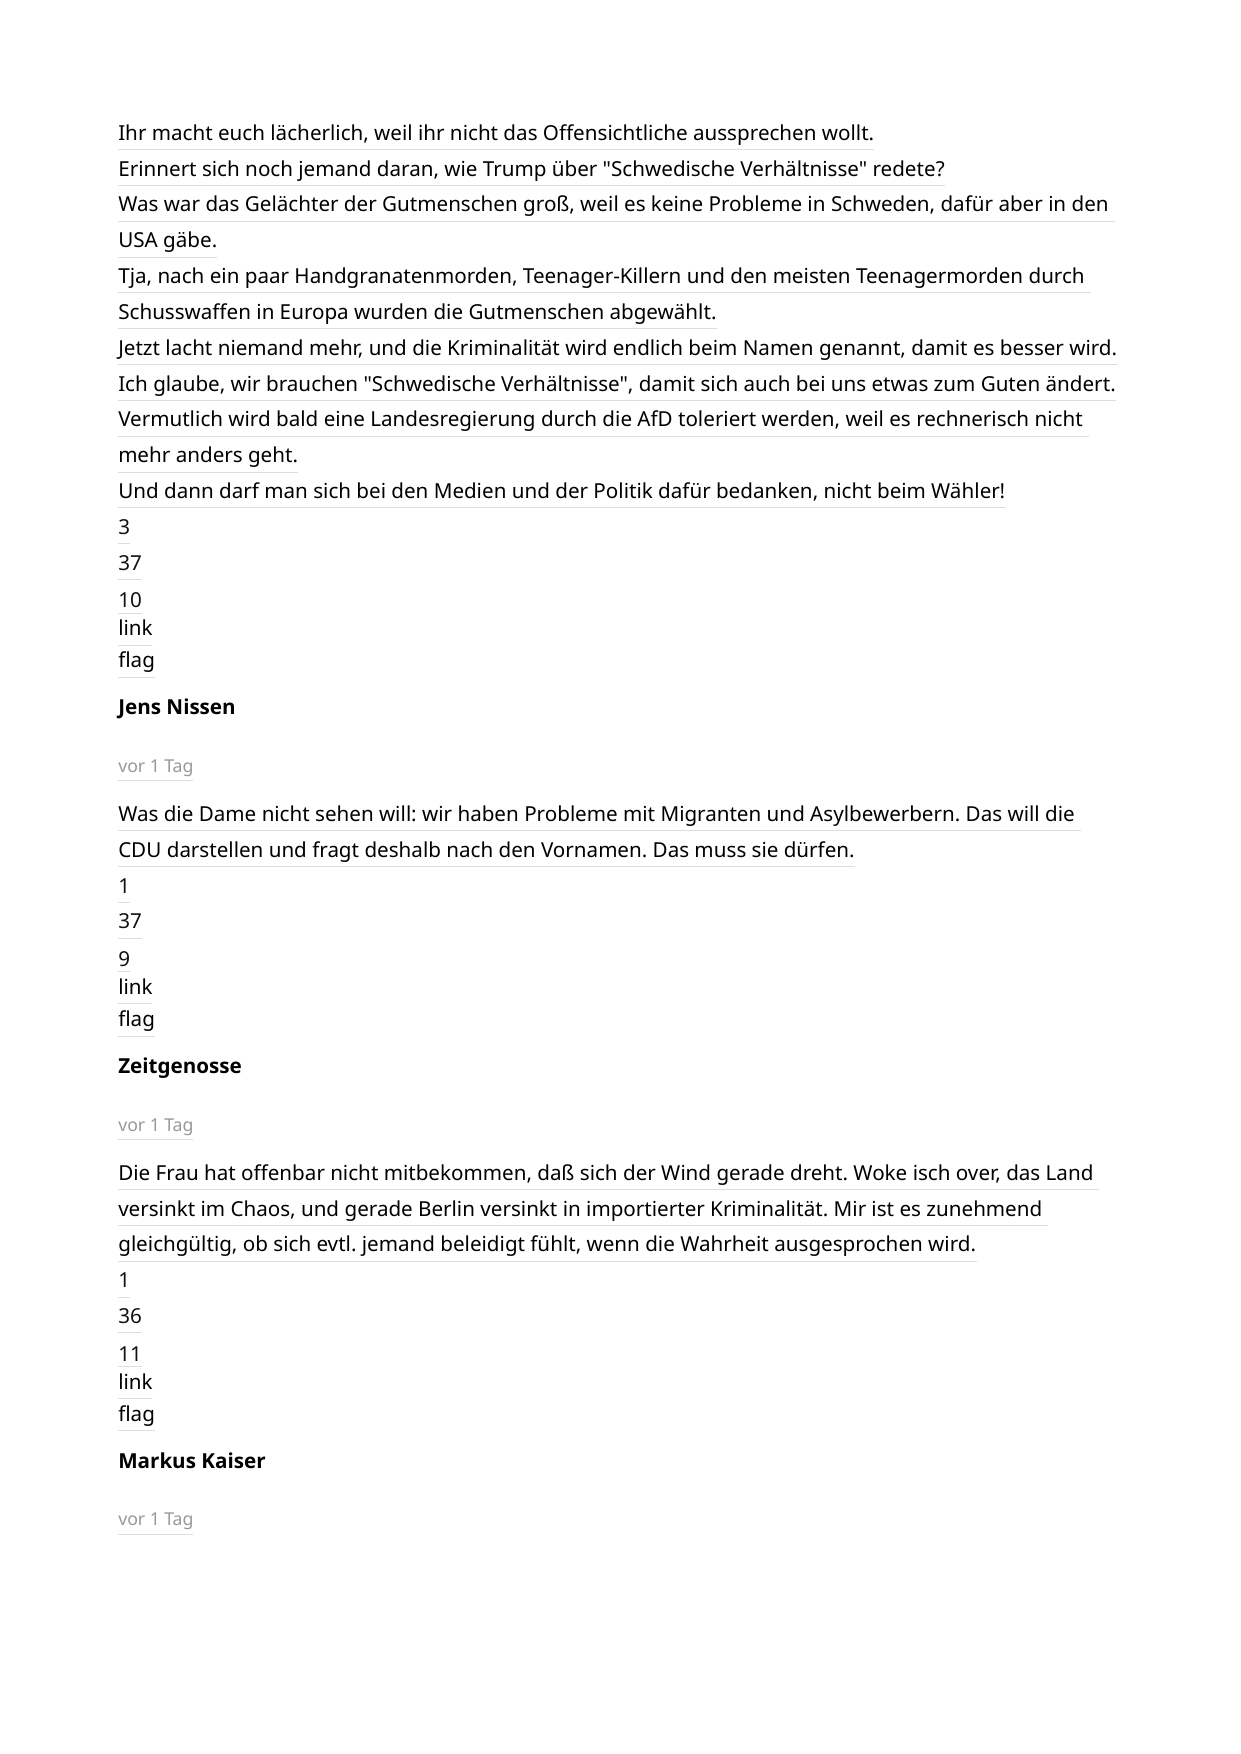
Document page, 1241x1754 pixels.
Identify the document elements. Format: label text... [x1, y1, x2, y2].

text flag [118, 646, 1122, 678]
text link [118, 1367, 1122, 1399]
text Was die Dame nicht sehen will: wir haben Probleme mit Migranten und Asylbewerbern. Das will die CDU darstellen und fragt deshalb nach den Vornamen. Das muss sie dürfen. [118, 799, 1122, 867]
text flag [118, 1004, 1122, 1037]
text Jens Nissen [118, 693, 1122, 721]
text 36 [118, 1301, 1122, 1333]
text 9 [118, 943, 1122, 972]
text 1 [118, 1266, 1122, 1298]
text link [118, 614, 1122, 646]
text Zeitgenosse [118, 1051, 1122, 1079]
text 10 [118, 584, 1122, 614]
text 1 [118, 871, 1122, 903]
text Ihr macht euch lächerlich, weil ihr nicht das Offensichtliche aussprechen wollt. Erinnert sich noch jemand daran, wie Trump über "Schwedische Verhältnisse" redete? Was war das Gelächter der Gutmenschen groß, weil es keine Probleme in Schweden, dafür aber in den USA gäbe. Tja, nach ein paar Handgranatenmorden, Teenager-Killern und den meisten Teenagermorden durch Schusswaffen in Europa wurden die Gutmenschen abgewählt. Jetzt lacht niemand mehr, und die Kriminalität wird endlich beim Namen genannt, damit es besser wird. Ich glaube, wir brauchen "Schwedische Verhältnisse", damit sich auch bei uns etwas zum Guten ändert. Vermutlich wird bald eine Landesregierung durch die AfD toleriert werden, weil es rechnerisch nicht mehr anders geht. Und dann darf man sich bei den Medien und der Politik dafür bedanken, nicht beim Wähler! [118, 118, 1122, 508]
text 11 [118, 1337, 1122, 1367]
text link [118, 972, 1122, 1004]
text 37 [118, 907, 1122, 939]
text Die Frau hat offenbar nicht mitbekommen, daß sich der Wind gerade dreht. Woke isch over, das Land versinkt im Chaos, und gerade Berlin versinkt in importierter Kriminalität. Mir ist es zunehmend gleichgültig, ob sich evtl. jemand beleidigt fühlt, wenn die Wahrheit ausgesprochen wird. [118, 1158, 1122, 1262]
text 37 [118, 548, 1122, 580]
text vor 1 Tag [118, 1112, 1118, 1140]
text vor 1 Tag [118, 1507, 1118, 1535]
text 3 [118, 512, 1122, 544]
text Markus Kaiser [118, 1446, 1122, 1474]
text vor 1 Tag [118, 753, 1118, 781]
text flag [118, 1399, 1122, 1431]
